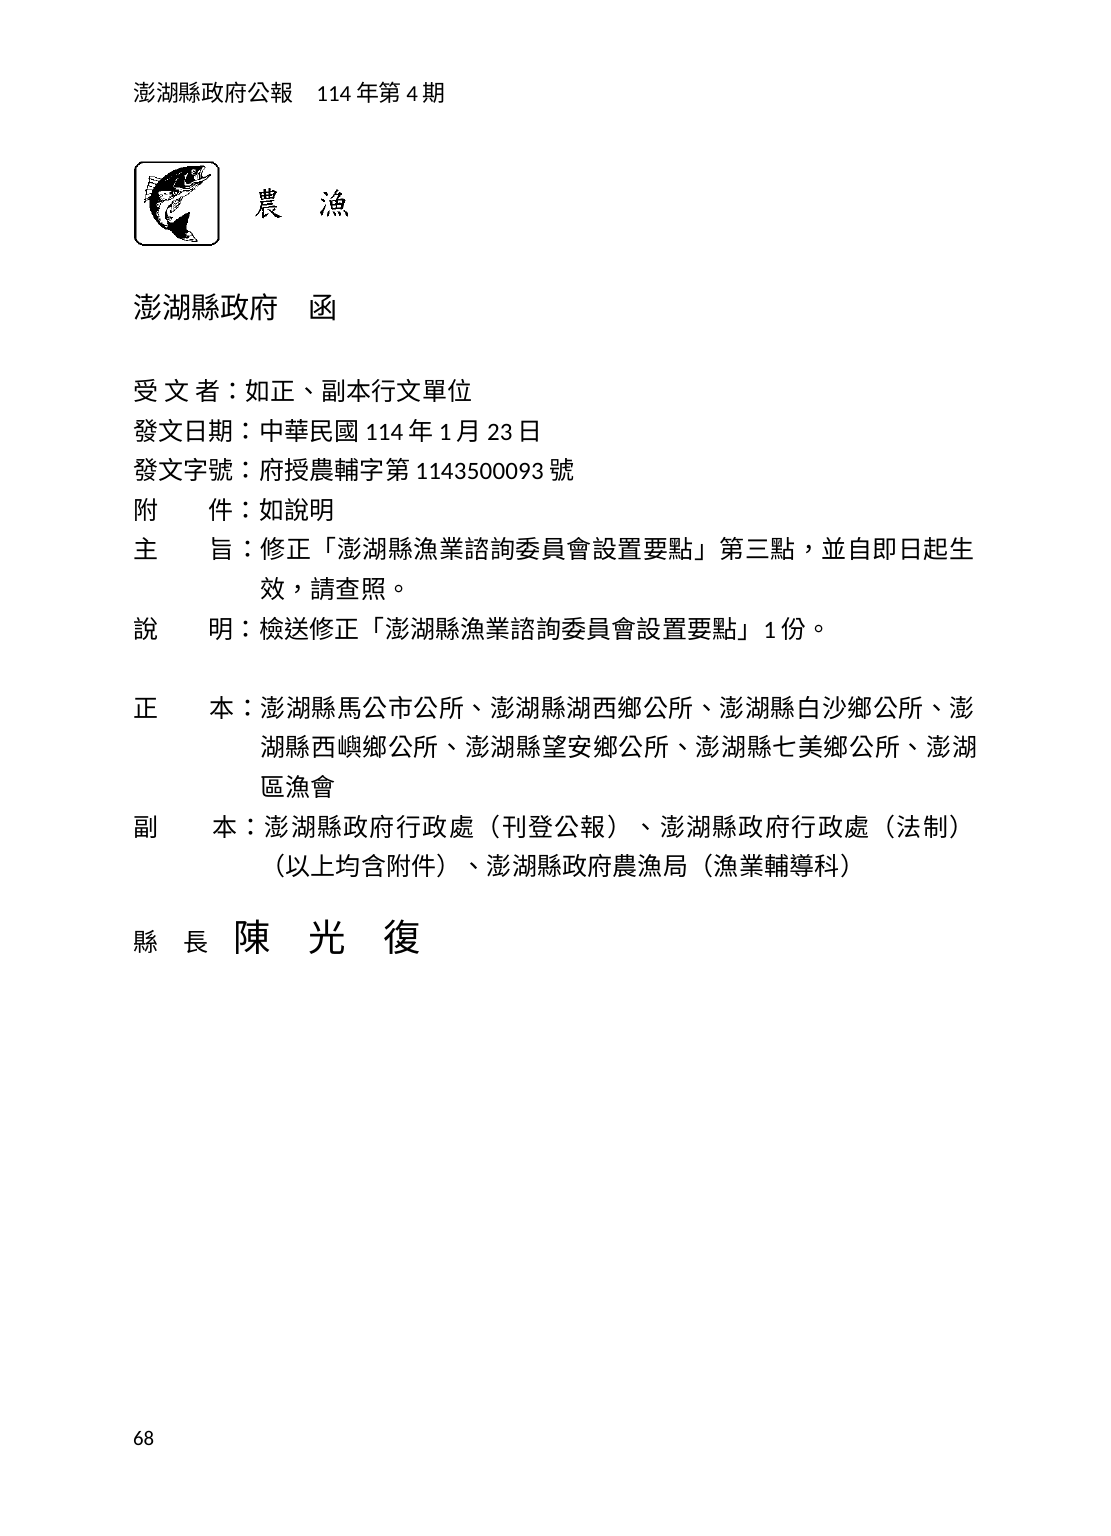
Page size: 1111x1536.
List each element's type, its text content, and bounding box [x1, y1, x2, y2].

text 主 旨：修正「澎湖縣漁業諮詢委員會設置要點」第三點，並自即日起生效，請查照。 [133, 527, 977, 606]
text 正 本：澎湖縣馬公市公所、澎湖縣湖西鄉公所、澎湖縣白沙鄉公所、澎湖縣西嶼鄉公所、澎湖縣望安鄉公所、澎湖縣七美鄉公所、澎湖區漁會 [133, 686, 977, 804]
text 受 文 者：如正、副本行文單位 [133, 369, 977, 408]
picture [132, 159, 352, 247]
text 附 件：如說明 [133, 488, 977, 527]
text 發文字號：府授農輔字第1143500093號 [133, 448, 977, 488]
text 澎湖縣政府 函 [133, 284, 977, 327]
text 縣 長 陳 光 復 [133, 921, 977, 959]
text 副 本：澎湖縣政府行政處（刊登公報）、澎湖縣政府行政處（法制）（以上均含附件）、澎湖縣政府農漁局（漁業輔導科） [133, 804, 977, 883]
text 發文日期：中華民國114年1月23日 [133, 408, 977, 448]
text 說 明：檢送修正「澎湖縣漁業諮詢委員會設置要點」1份。 [133, 606, 977, 646]
